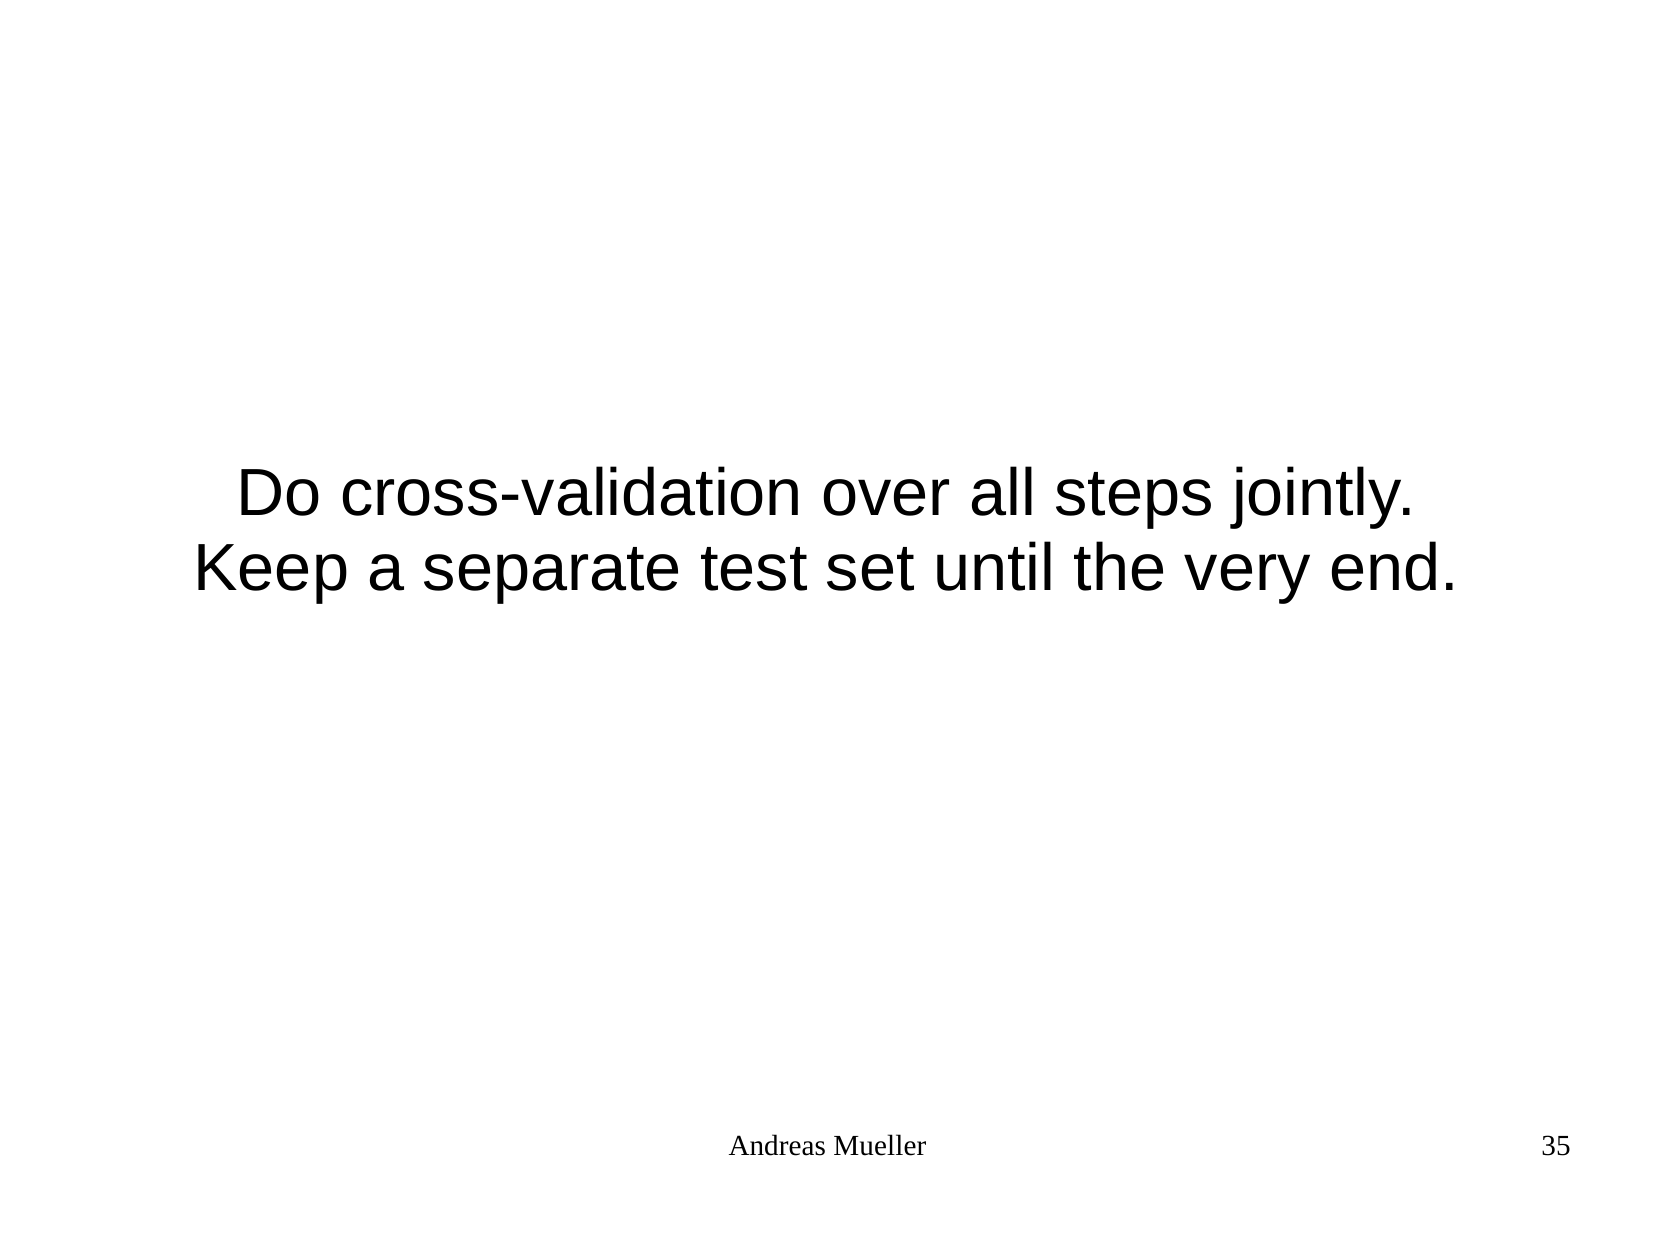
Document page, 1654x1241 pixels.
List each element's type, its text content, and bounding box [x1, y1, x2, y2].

subtitle Do cross-validation over all steps jointly. Keep a separate test set until the very end. [82, 49, 1571, 1010]
